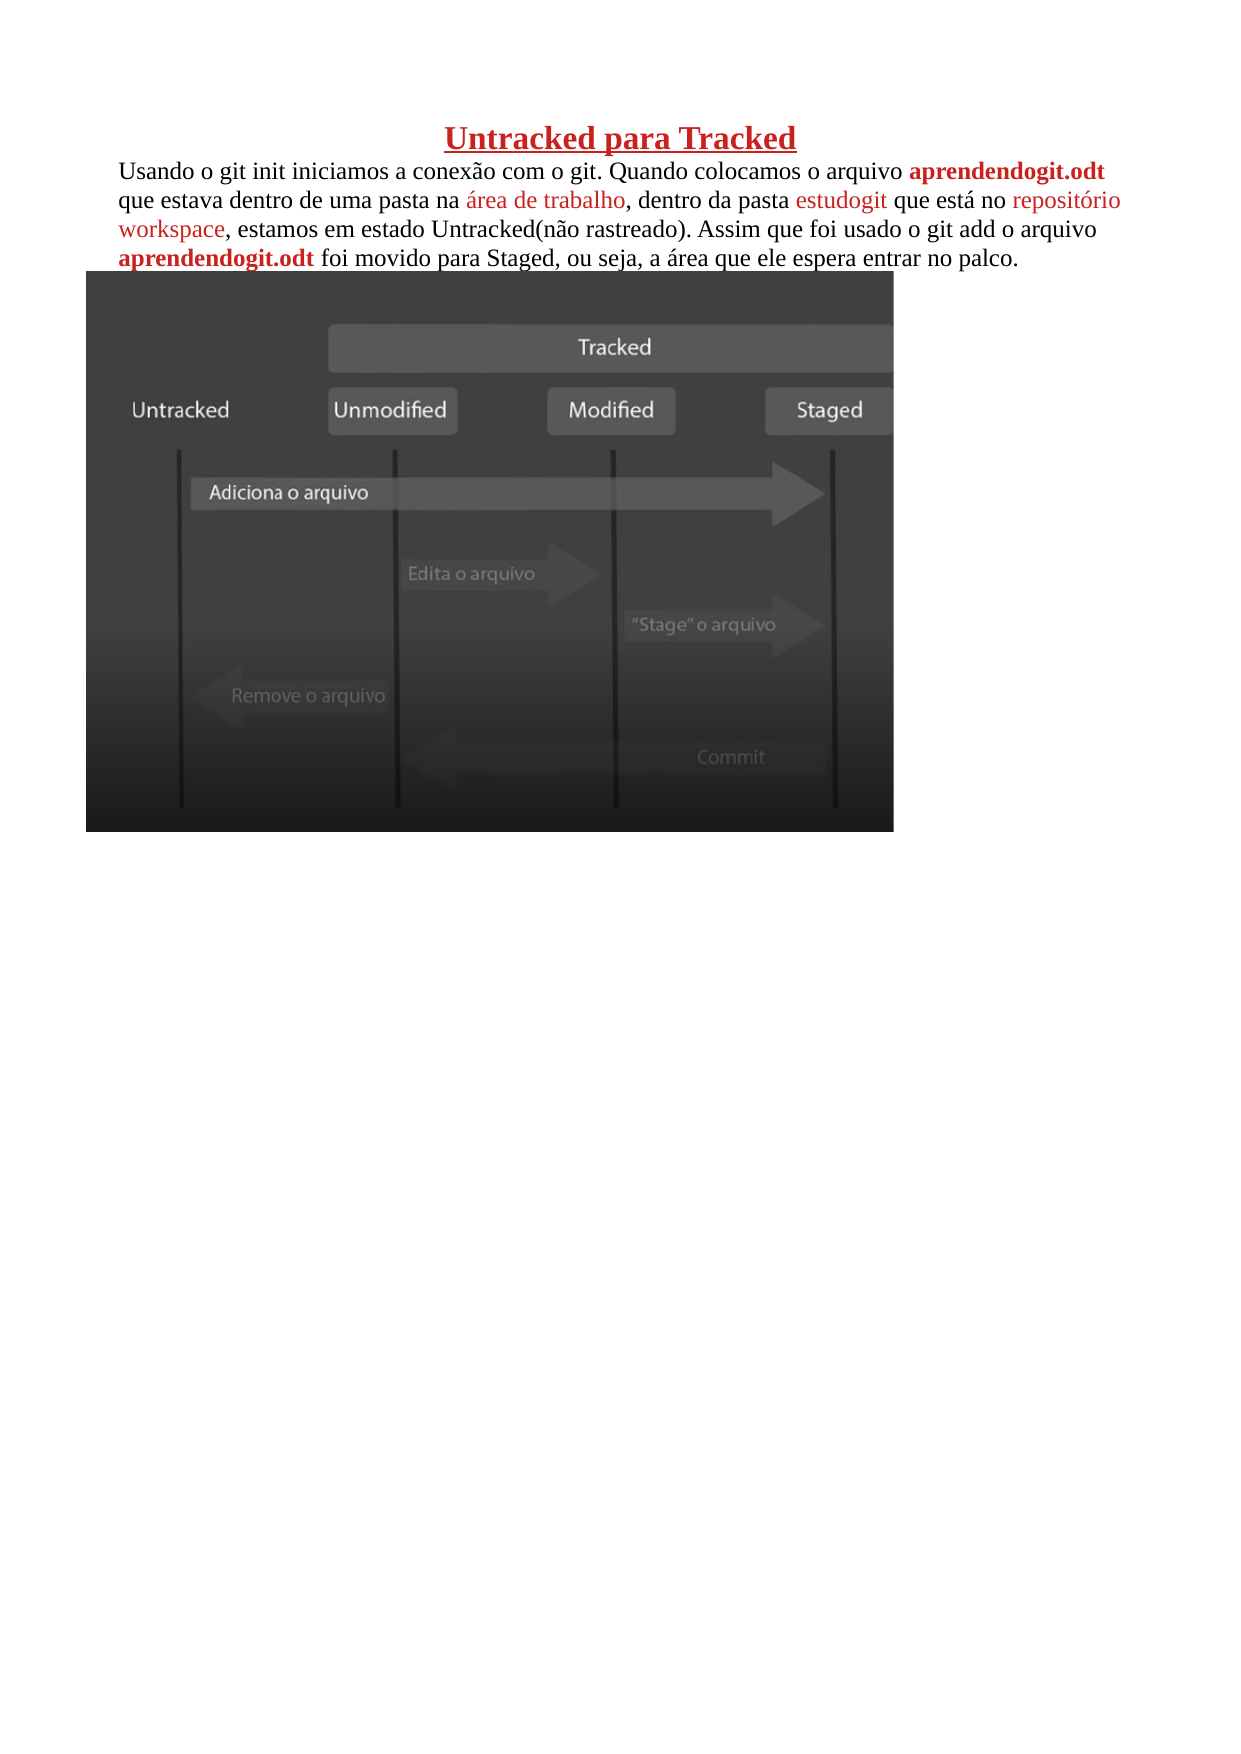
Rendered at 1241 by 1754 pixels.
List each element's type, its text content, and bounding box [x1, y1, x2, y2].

text Usando o git init iniciamos a conexão com o git. Quando colocamos o arquivo aprendendogit.odt que estava dentro de uma pasta na área de trabalho, dentro da pasta estudogit que está no repositório workspace, estamos em estado Untracked(não rastreado). Assim que foi usado o git add o arquivo aprendendogit.odt foi movido para Staged, ou seja, a área que ele espera entrar no palco. [118, 156, 1122, 271]
text Untracked para Tracked [118, 118, 1122, 156]
picture [86, 271, 894, 832]
